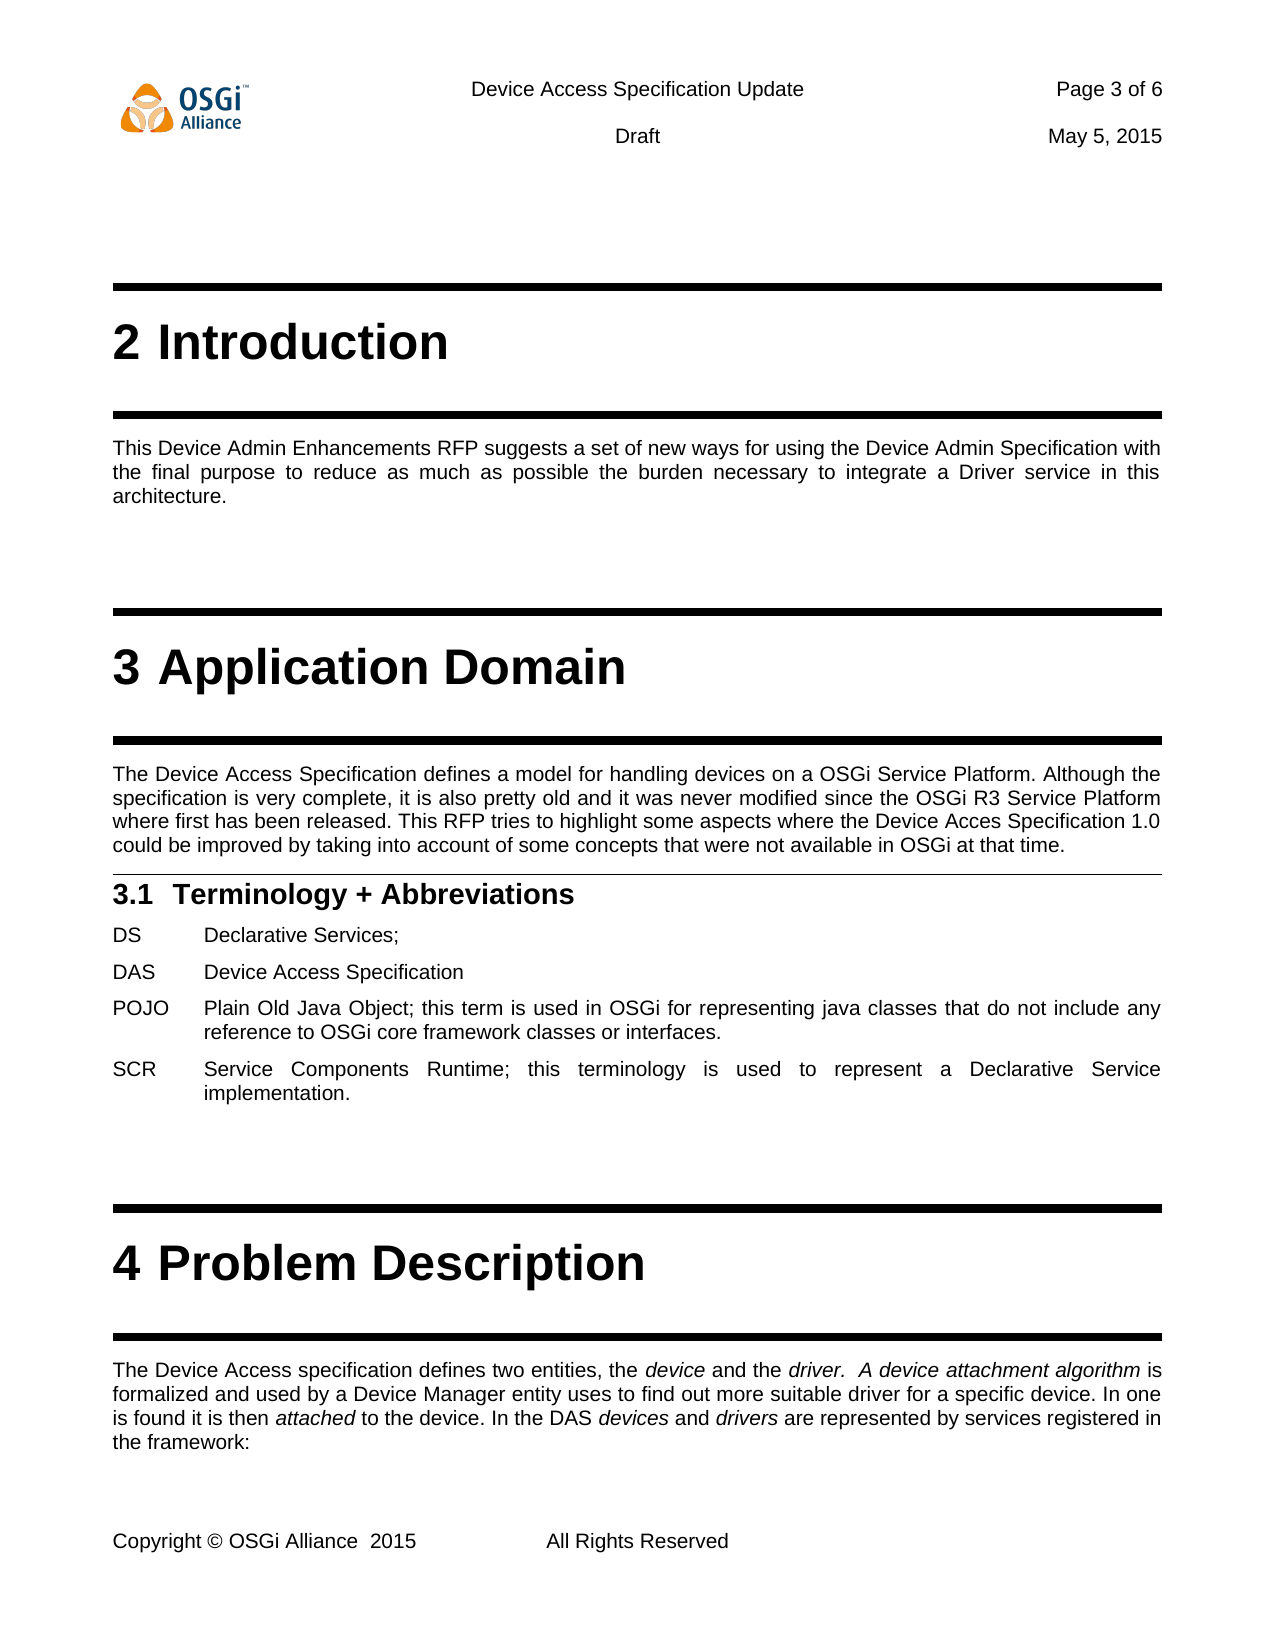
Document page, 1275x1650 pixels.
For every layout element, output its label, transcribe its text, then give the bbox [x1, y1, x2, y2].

subtitle Introduction [112, 284, 1162, 419]
text POJO Plain Old Java Object; this term is used in OSGi for representing java classes that do not include any reference to OSGi core framework classes or interfaces. [112, 996, 1162, 1044]
text SCR Service Components Runtime; this terminology is used to represent a Declarative Service implementation. [112, 1056, 1162, 1104]
text This Device Admin Enhancements RFP suggests a set of new ways for using the Device Admin Specification with the final purpose to reduce as much as possible the burden necessary to integrate a Driver service in this architecture. [112, 436, 1162, 508]
text The Device Access Specification defines a model for handling devices on a OSGi Service Platform. Although the specification is very complete, it is also pretty old and it was never modified since the OSGi R3 Service Platform where first has been released. This RFP tries to highlight some aspects where the Device Acces Specification 1.0 could be improved by taking into account of some concepts that were not available in OSGi at that time. [112, 761, 1162, 857]
text DS Declarative Services; [112, 923, 1162, 947]
text The Device Access specification defines two entities, the device and the driver. A device attachment algorithm is formalized and used by a Device Manager entity uses to find out more suitable driver for a specific device. In one is found it is then attached to the device. In the DAS devices and drivers are represented by services registered in the framework: [112, 1358, 1162, 1453]
subtitle Application Domain [112, 609, 1162, 745]
subtitle Problem Description [112, 1205, 1162, 1341]
subtitle Terminology + Abbreviations [112, 875, 1162, 911]
picture [113, 76, 257, 140]
text DAS Device Access Specification [112, 959, 1162, 983]
